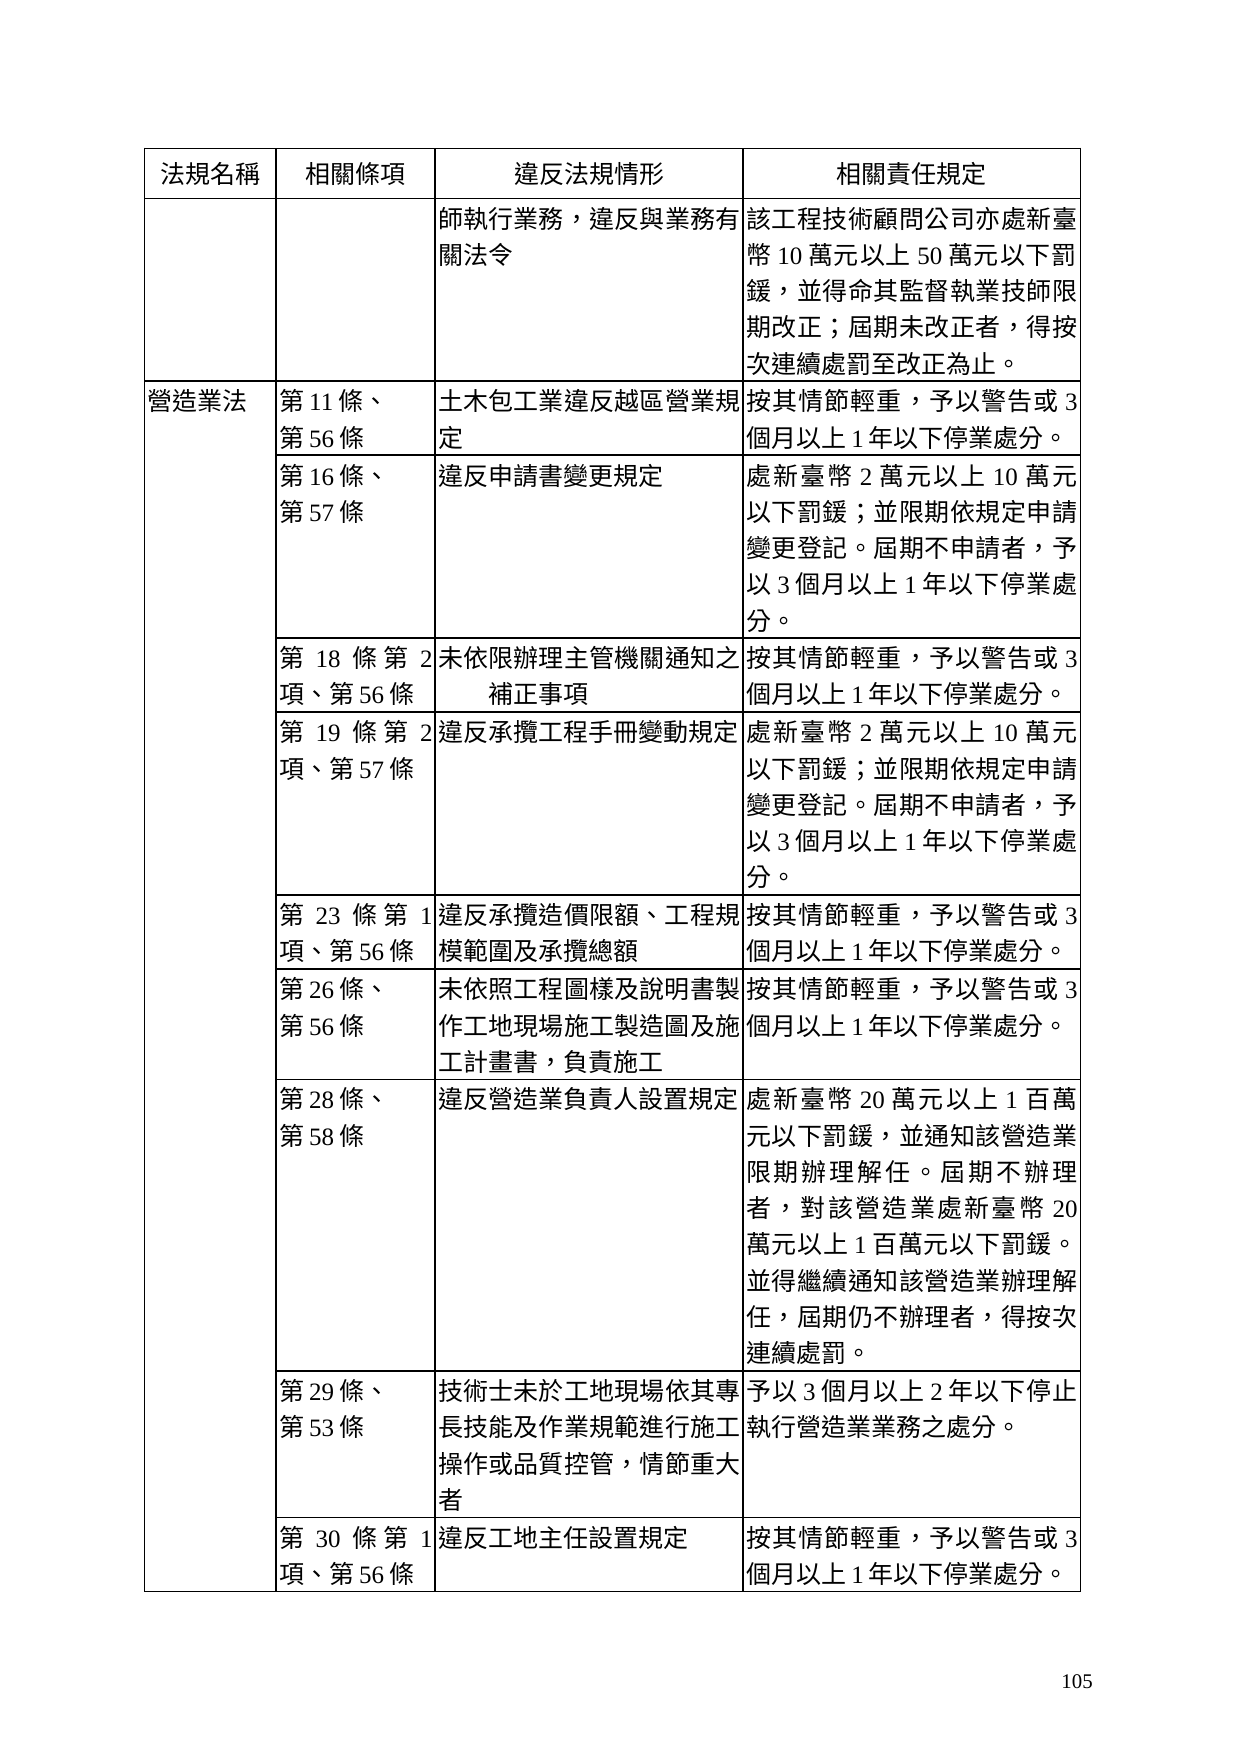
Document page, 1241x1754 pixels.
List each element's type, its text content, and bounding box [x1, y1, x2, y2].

table_cell 第30條第1項、第56條 [277, 1518, 434, 1591]
table_cell 違反承攬造價限額、工程規模範圍及承攬總額 [436, 896, 742, 968]
table_cell 第11條、 第56條 [277, 382, 434, 454]
table_cell 第29條、 第53條 [277, 1372, 434, 1517]
table_cell 該工程技術顧問公司亦處新臺幣10萬元以上50萬元以下罰鍰，並得命其監督執業技師限期改正；屆期未改正者，得按次連續處罰至改正為止。 [744, 199, 1080, 380]
table_cell 第28條、 第58條 [277, 1080, 434, 1370]
table_header 違反法規情形 [436, 149, 742, 197]
table_cell 技術士未於工地現場依其專長技能及作業規範進行施工操作或品質控管，情節重大者 [436, 1372, 742, 1517]
table_cell 第18條第2項、第56條 [277, 639, 434, 711]
table_cell 營造業法 [145, 382, 275, 1591]
table_cell 處新臺幣20萬元以上1百萬元以下罰鍰，並通知該營造業限期辦理解任。屆期不辦理者，對該營造業處新臺幣20萬元以上1百萬元以下罰鍰。並得繼續通知該營造業辦理解任，屆期仍不辦理者，得按次連續處罰。 [744, 1080, 1080, 1370]
table_cell 違反工地主任設置規定 [436, 1518, 742, 1591]
table_cell 未依照工程圖樣及說明書製作工地現場施工製造圖及施工計畫書，負責施工 [436, 970, 742, 1078]
table_cell 按其情節輕重，予以警告或3個月以上1年以下停業處分。 [744, 1518, 1080, 1591]
table_cell 土木包工業違反越區營業規定 [436, 382, 742, 454]
table_cell 按其情節輕重，予以警告或3個月以上1年以下停業處分。 [744, 970, 1080, 1078]
table_cell 按其情節輕重，予以警告或3個月以上1年以下停業處分。 [744, 382, 1080, 454]
table_cell 第19條第2項、第57條 [277, 713, 434, 894]
table_cell 違反承攬工程手冊變動規定 [436, 713, 742, 894]
table_cell [145, 199, 275, 380]
table_cell 未依限辦理主管機關通知之補正事項 [436, 639, 742, 711]
table_header 法規名稱 [145, 149, 275, 197]
table_cell 處新臺幣2萬元以上10萬元以下罰鍰；並限期依規定申請變更登記。屆期不申請者，予以3個月以上1年以下停業處分。 [744, 713, 1080, 894]
table_cell 予以3個月以上2年以下停止執行營造業業務之處分。 [744, 1372, 1080, 1517]
table_cell 按其情節輕重，予以警告或3個月以上1年以下停業處分。 [744, 896, 1080, 968]
table_cell 違反申請書變更規定 [436, 456, 742, 637]
table_cell 第26條、 第56條 [277, 970, 434, 1078]
table_cell 處新臺幣2萬元以上10萬元以下罰鍰；並限期依規定申請變更登記。屆期不申請者，予以3個月以上1年以下停業處分。 [744, 456, 1080, 637]
table_cell 按其情節輕重，予以警告或3個月以上1年以下停業處分。 [744, 639, 1080, 711]
table_cell 第23條第1項、第56條 [277, 896, 434, 968]
table_header 相關條項 [277, 149, 434, 197]
table_cell [277, 199, 434, 380]
table_header 相關責任規定 [744, 149, 1080, 197]
table_cell 第16條、 第57條 [277, 456, 434, 637]
table_cell 違反營造業負責人設置規定 [436, 1080, 742, 1370]
table_cell 師執行業務，違反與業務有關法令 [436, 199, 742, 380]
